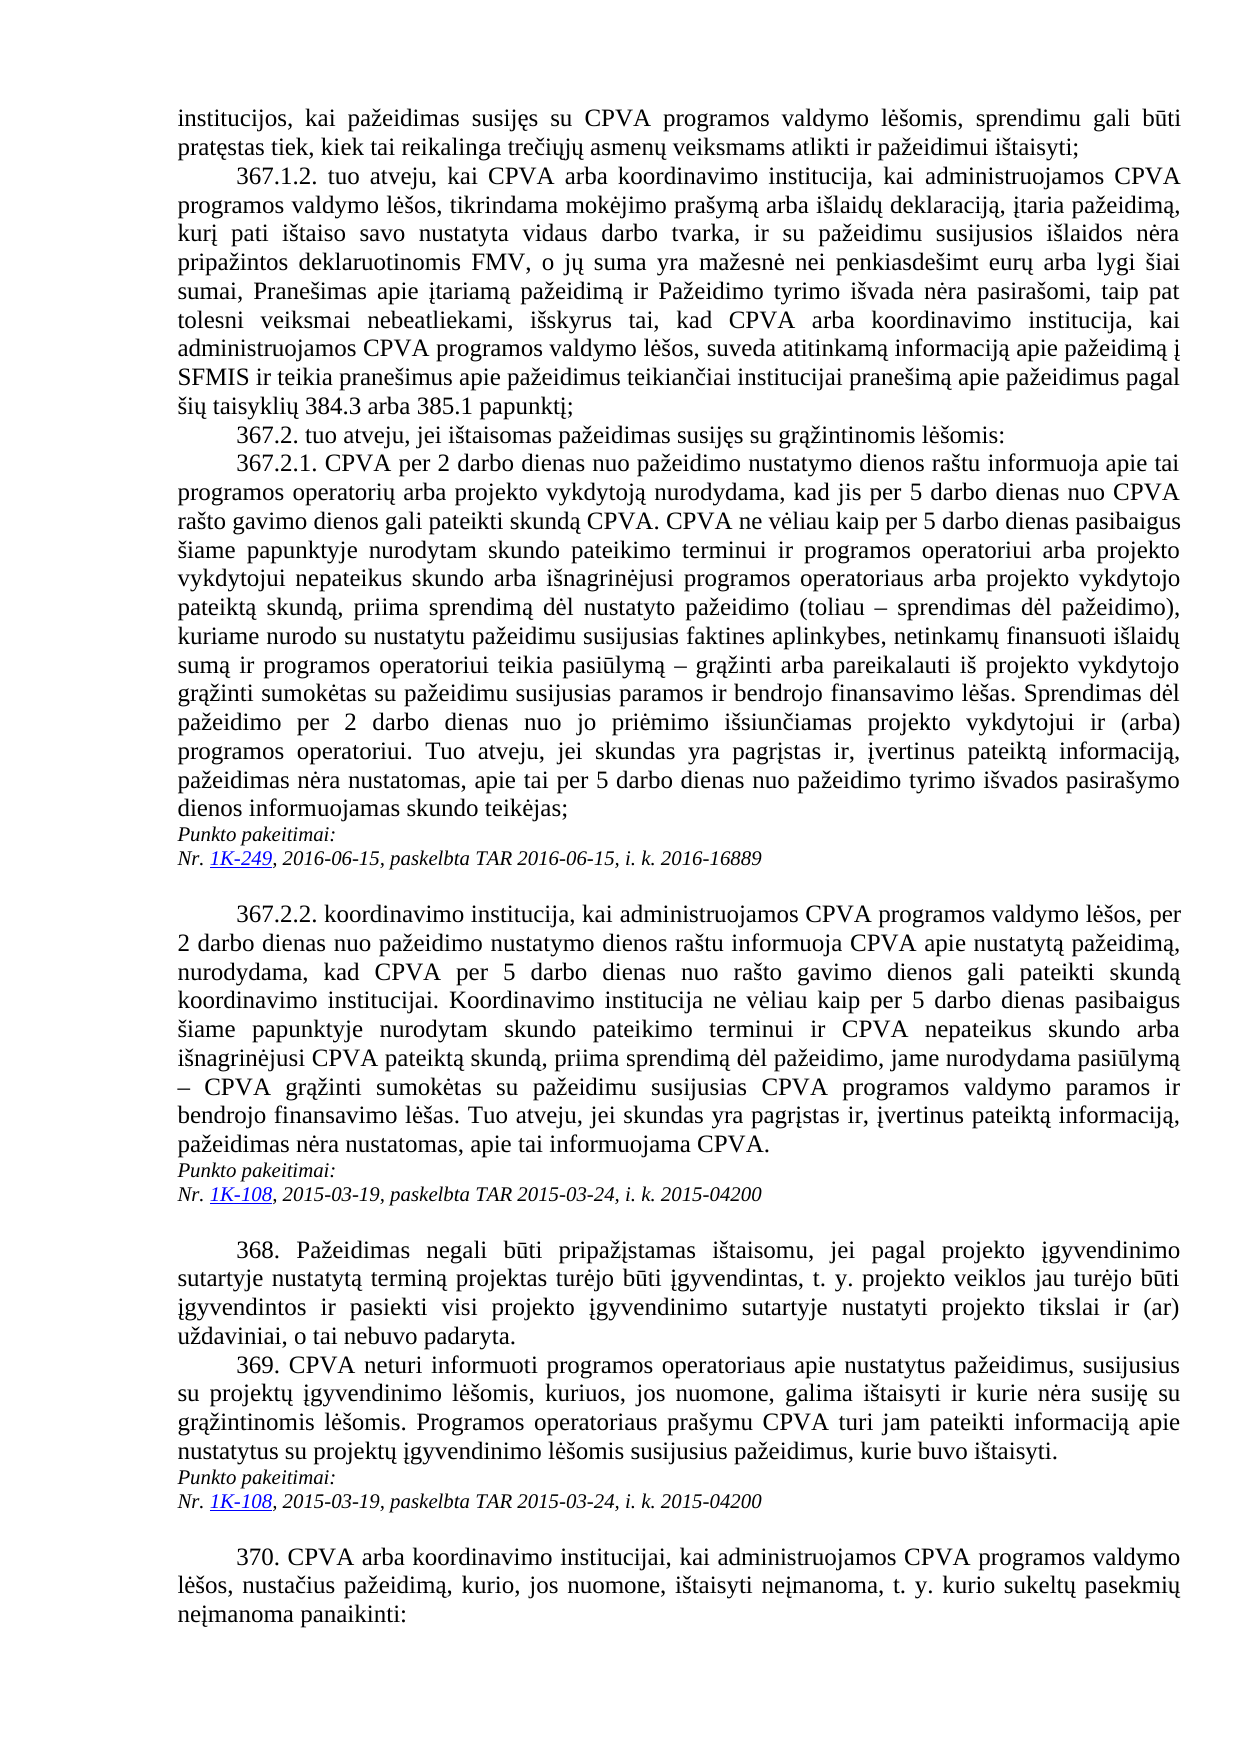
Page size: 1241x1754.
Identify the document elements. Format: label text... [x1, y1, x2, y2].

text Nr. 1K-249, 2016-06-15, paskelbta TAR 2016-06-15, i. k. 2016-16889 [177, 846, 1181, 870]
text Punkto pakeitimai: [177, 1158, 1181, 1182]
text Nr. 1K-108, 2015-03-19, paskelbta TAR 2015-03-24, i. k. 2015-04200 [177, 1489, 1181, 1513]
text institucijos, kai pažeidimas susijęs su CPVA programos valdymo lėšomis, sprendimu gali būti pratęstas tiek, kiek tai reikalinga trečiųjų asmenų veiksmams atlikti ir pažeidimui ištaisyti; [177, 103, 1181, 161]
text 367.2.2. koordinavimo institucija, kai administruojamos CPVA programos valdymo lėšos, per 2 darbo dienas nuo pažeidimo nustatymo dienos raštu informuoja CPVA apie nustatytą pažeidimą, nurodydama, kad CPVA per 5 darbo dienas nuo rašto gavimo dienos gali pateikti skundą koordinavimo institucijai. Koordinavimo institucija ne vėliau kaip per 5 darbo dienas pasibaigus šiame papunktyje nurodytam skundo pateikimo terminui ir CPVA nepateikus skundo arba išnagrinėjusi CPVA pateiktą skundą, priima sprendimą dėl pažeidimo, jame nurodydama pasiūlymą – CPVA grąžinti sumokėtas su pažeidimu susijusias CPVA programos valdymo paramos ir bendrojo finansavimo lėšas. Tuo atveju, jei skundas yra pagrįstas ir, įvertinus pateiktą informaciją, pažeidimas nėra nustatomas, apie tai informuojama CPVA. [177, 899, 1181, 1158]
text 369. CPVA neturi informuoti programos operatoriaus apie nustatytus pažeidimus, susijusius su projektų įgyvendinimo lėšomis, kuriuos, jos nuomone, galima ištaisyti ir kurie nėra susiję su grąžintinomis lėšomis. Programos operatoriaus prašymu CPVA turi jam pateikti informaciją apie nustatytus su projektų įgyvendinimo lėšomis susijusius pažeidimus, kurie buvo ištaisyti. [177, 1350, 1181, 1465]
text Punkto pakeitimai: [177, 1465, 1181, 1489]
text 370. CPVA arba koordinavimo institucijai, kai administruojamos CPVA programos valdymo lėšos, nustačius pažeidimą, kurio, jos nuomone, ištaisyti neįmanoma, t. y. kurio sukeltų pasekmių neįmanoma panaikinti: [177, 1542, 1181, 1628]
text 367.1.2. tuo atveju, kai CPVA arba koordinavimo institucija, kai administruojamos CPVA programos valdymo lėšos, tikrindama mokėjimo prašymą arba išlaidų deklaraciją, įtaria pažeidimą, kurį pati ištaiso savo nustatyta vidaus darbo tvarka, ir su pažeidimu susijusios išlaidos nėra pripažintos deklaruotinomis FMV, o jų suma yra mažesnė nei penkiasdešimt eurų arba lygi šiai sumai, Pranešimas apie įtariamą pažeidimą ir Pažeidimo tyrimo išvada nėra pasirašomi, taip pat tolesni veiksmai nebeatliekami, išskyrus tai, kad CPVA arba koordinavimo institucija, kai administruojamos CPVA programos valdymo lėšos, suveda atitinkamą informaciją apie pažeidimą į SFMIS ir teikia pranešimus apie pažeidimus teikiančiai institucijai pranešimą apie pažeidimus pagal šių taisyklių 384.3 arba 385.1 papunktį; [177, 161, 1181, 420]
text Punkto pakeitimai: [177, 822, 1181, 846]
text 368. Pažeidimas negali būti pripažįstamas ištaisomu, jei pagal projekto įgyvendinimo sutartyje nustatytą terminą projektas turėjo būti įgyvendintas, t. y. projekto veiklos jau turėjo būti įgyvendintos ir pasiekti visi projekto įgyvendinimo sutartyje nustatyti projekto tikslai ir (ar) uždaviniai, o tai nebuvo padaryta. [177, 1235, 1181, 1350]
text 367.2.1. CPVA per 2 darbo dienas nuo pažeidimo nustatymo dienos raštu informuoja apie tai programos operatorių arba projekto vykdytoją nurodydama, kad jis per 5 darbo dienas nuo CPVA rašto gavimo dienos gali pateikti skundą CPVA. CPVA ne vėliau kaip per 5 darbo dienas pasibaigus šiame papunktyje nurodytam skundo pateikimo terminui ir programos operatoriui arba projekto vykdytojui nepateikus skundo arba išnagrinėjusi programos operatoriaus arba projekto vykdytojo pateiktą skundą, priima sprendimą dėl nustatyto pažeidimo (toliau – sprendimas dėl pažeidimo), kuriame nurodo su nustatytu pažeidimu susijusias faktines aplinkybes, netinkamų finansuoti išlaidų sumą ir programos operatoriui teikia pasiūlymą – grąžinti arba pareikalauti iš projekto vykdytojo grąžinti sumokėtas su pažeidimu susijusias paramos ir bendrojo finansavimo lėšas. Sprendimas dėl pažeidimo per 2 darbo dienas nuo jo priėmimo išsiunčiamas projekto vykdytojui ir (arba) programos operatoriui. Tuo atveju, jei skundas yra pagrįstas ir, įvertinus pateiktą informaciją, pažeidimas nėra nustatomas, apie tai per 5 darbo dienas nuo pažeidimo tyrimo išvados pasirašymo dienos informuojamas skundo teikėjas; [177, 448, 1181, 822]
text 367.2. tuo atveju, jei ištaisomas pažeidimas susijęs su grąžintinomis lėšomis: [177, 420, 1181, 448]
text Nr. 1K-108, 2015-03-19, paskelbta TAR 2015-03-24, i. k. 2015-04200 [177, 1182, 1181, 1206]
